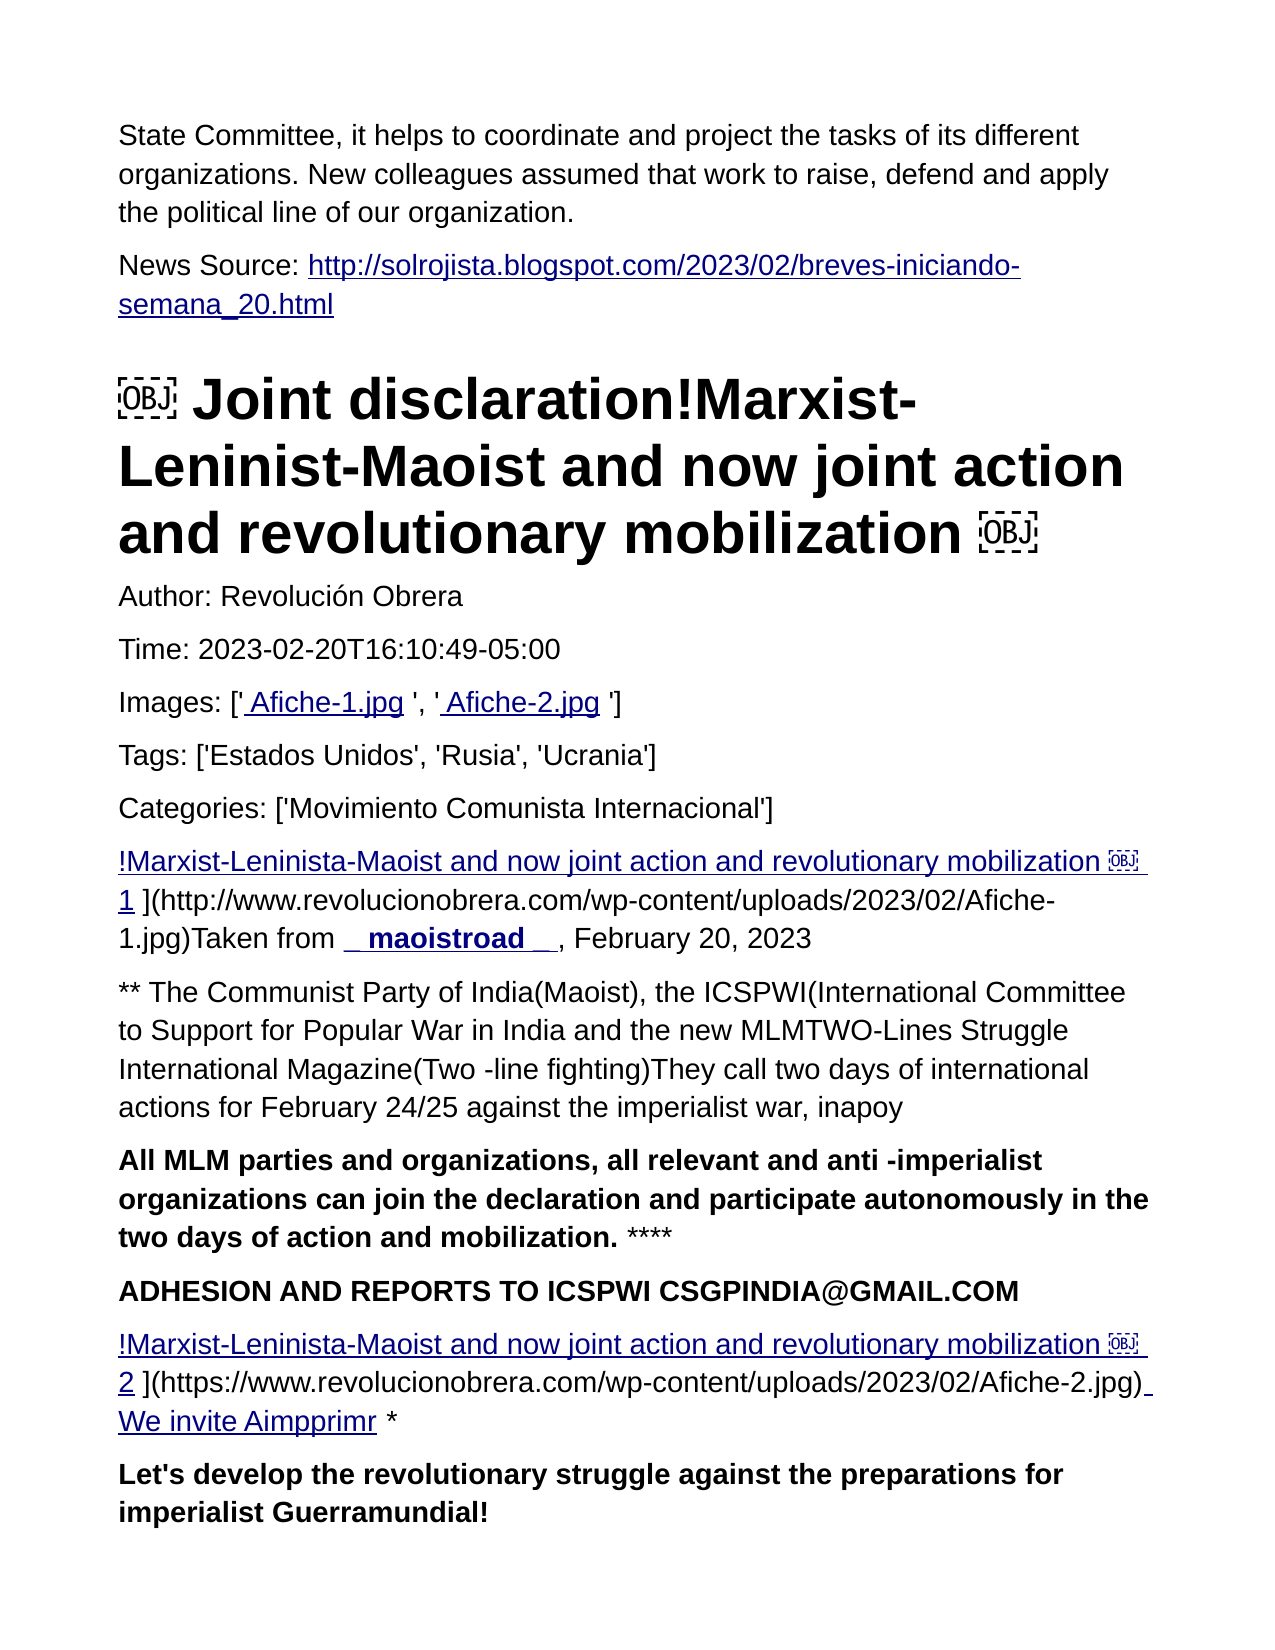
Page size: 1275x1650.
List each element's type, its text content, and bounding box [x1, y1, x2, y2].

text Time: 2023-02-20T16:10:49-05:00 [118, 632, 1157, 665]
text State Committee, it helps to coordinate and project the tasks of its different organizations. New colleagues assumed that work to raise, defend and apply the political line of our organization. [118, 118, 1157, 229]
text All MLM parties and organizations, all relevant and anti -imperialist organizations can join the declaration and participate autonomously in the two days of action and mobilization. **** [118, 1143, 1157, 1254]
text ADHESION AND REPORTS TO ICSPWI CSGPINDIA@GMAIL.COM [118, 1273, 1157, 1307]
subtitle ￼ Joint disclaration!Marxist-Leninist-Maoist and now joint action and revolutionary mobilization ￼ [118, 365, 1157, 566]
text Let's develop the revolutionary struggle against the preparations for imperialist Guerramundial! [118, 1457, 1157, 1529]
text News Source: http://solrojista.blogspot.com/2023/02/breves-iniciando-semana_20.html [118, 248, 1157, 320]
text Tags: ['Estados Unidos', 'Rusia', 'Ucrania'] [118, 738, 1157, 772]
text !Marxist-Leninista-Maoist and now joint action and revolutionary mobilization ￼ 1 ](http://www.revolucionobrera.com/wp-content/uploads/2023/02/Afiche-1.jpg)Taken from _ maoistroad _ , February 20, 2023 [118, 844, 1157, 955]
text Categories: ['Movimiento Comunista Internacional'] [118, 791, 1157, 825]
text ** The Communist Party of India(Maoist), the ICSPWI(International Committee to Support for Popular War in India and the new MLMTWO-Lines Struggle International Magazine(Two -line fighting)They call two days of international actions for February 24/25 against the imperialist war, inapoy [118, 974, 1157, 1124]
text Images: [' Afiche-1.jpg ', ' Afiche-2.jpg '] [118, 685, 1157, 718]
text Author: Revolución Obrera [118, 579, 1157, 612]
text !Marxist-Leninista-Maoist and now joint action and revolutionary mobilization ￼ 2 ](https://www.revolucionobrera.com/wp-content/uploads/2023/02/Afiche-2.jpg) We invite Aimpprimr * [118, 1327, 1157, 1437]
